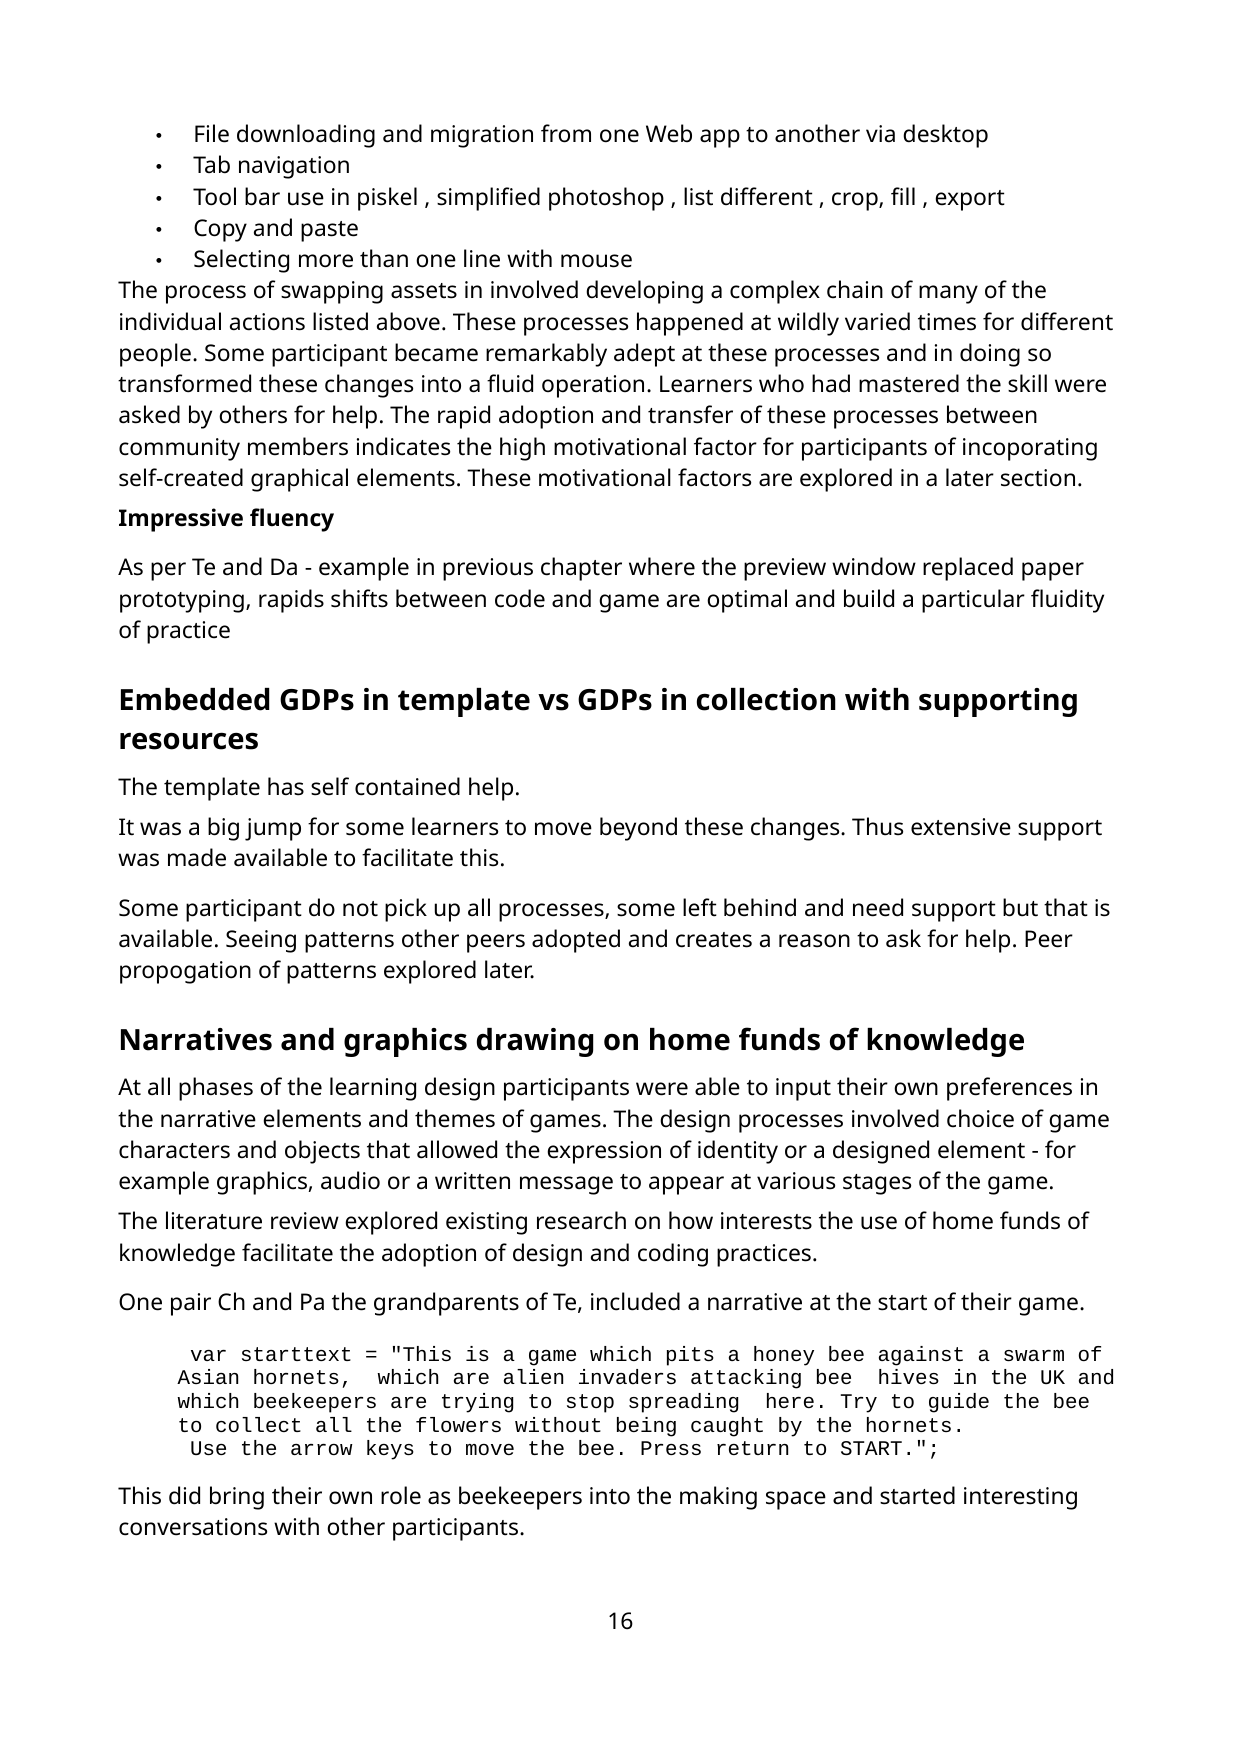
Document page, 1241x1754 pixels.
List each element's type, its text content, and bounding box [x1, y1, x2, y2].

text This did bring their own role as beekeepers into the making space and started interesting conversations with other participants. [118, 1479, 1122, 1542]
text Impressive fluency [118, 502, 1122, 533]
subtitle Narratives and graphics drawing on home funds of knowledge [118, 1019, 1122, 1059]
list Tool bar use in piskel , simplified photoshop , list different , crop, fill , export [156, 181, 1122, 212]
list Selecting more than one line with mouse [156, 243, 1122, 274]
text It was a big jump for some learners to move beyond these changes. Thus extensive support was made available to facilitate this. [118, 811, 1122, 873]
text The literature review explored existing research on how interests the use of home funds of knowledge facilitate the adoption of design and coding practices. [118, 1205, 1122, 1268]
text The template has self contained help. [118, 771, 1122, 802]
text Use the arrow keys to move the bee. Press return to START."; [177, 1438, 1122, 1462]
text At all phases of the learning design participants were able to input their own preferences in the narrative elements and themes of games. The design processes involved choice of game characters and objects that allowed the expression of identity or a designed element - for example graphics, audio or a written message to appear at various stages of the game. [118, 1071, 1122, 1196]
list Tab navigation [156, 149, 1122, 181]
text Some participant do not pick up all processes, some left behind and need support but that is available. Seeing patterns other peers adopted and creates a reason to ask for help. Peer propogation of patterns explored later. [118, 891, 1122, 985]
text As per Te and Da - example in previous chapter where the preview window replaced paper prototyping, rapids shifts between code and game are optimal and build a particular fluidity of practice [118, 551, 1122, 645]
text One pair Ch and Pa the grandparents of Te, included a narrative at the start of their game. [118, 1286, 1122, 1317]
list File downloading and migration from one Web app to another via desktop [156, 118, 1122, 149]
text var starttext = "This is a game which pits a honey bee against a swarm of Asian hornets, which are alien invaders attacking bee hives in the UK and which beekeepers are trying to stop spreading here. Try to guide the bee to collect all the flowers without being caught by the hornets. [177, 1344, 1122, 1438]
subtitle Embedded GDPs in template vs GDPs in collection with supporting resources [118, 679, 1122, 758]
list Copy and paste [156, 212, 1122, 243]
text The process of swapping assets in involved developing a complex chain of many of the individual actions listed above. These processes happened at wildly varied times for different people. Some participant became remarkably adept at these processes and in doing so transformed these changes into a fluid operation. Learners who had mastered the skill were asked by others for help. The rapid adoption and transfer of these processes between community members indicates the high motivational factor for participants of incoporating self-created graphical elements. These motivational factors are explored in a later section. [118, 274, 1122, 493]
